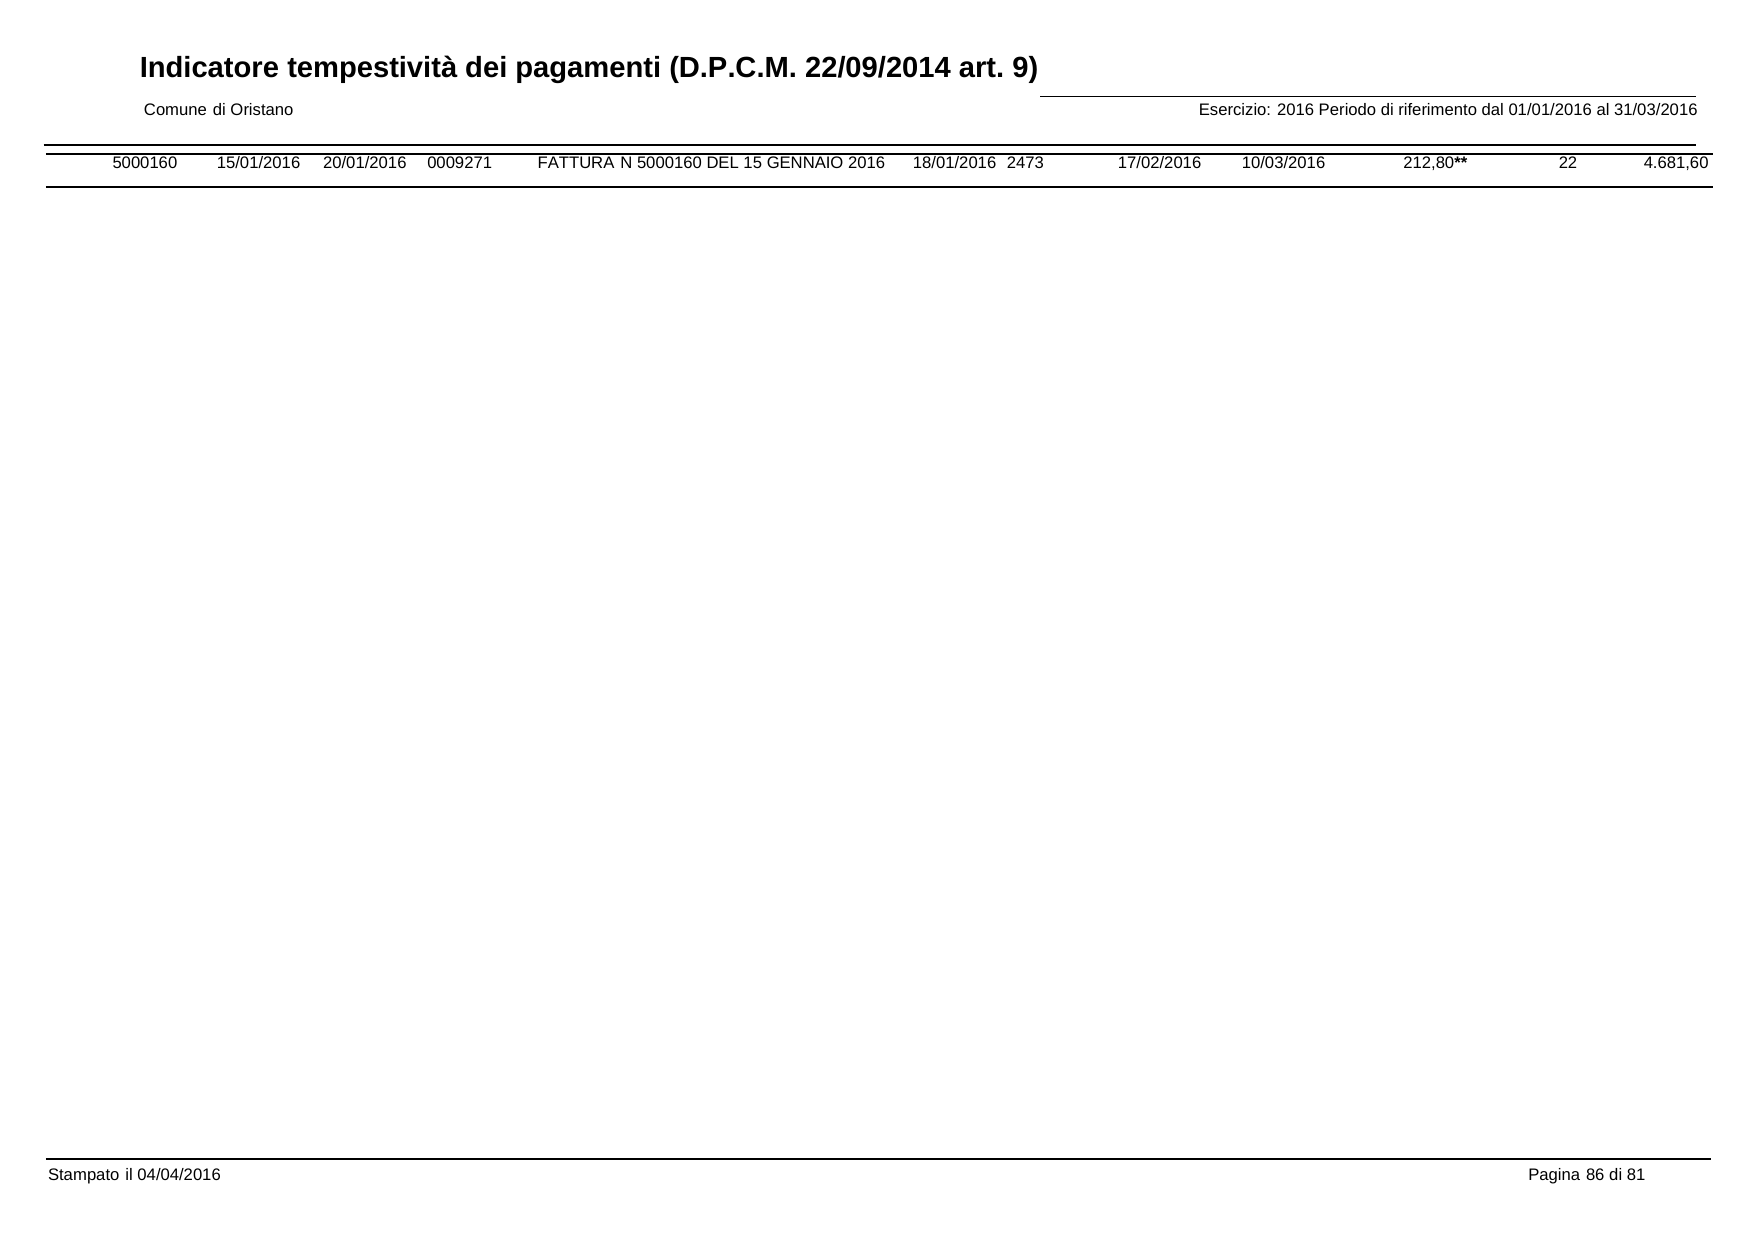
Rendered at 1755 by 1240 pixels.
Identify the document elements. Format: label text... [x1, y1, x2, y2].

table_cell 0009271 [417, 155, 515, 186]
table_cell 22 [1513, 155, 1606, 186]
table_cell 212,80** [1364, 155, 1513, 186]
table_cell FATTURA N 5000160 DEL 15 GENNAIO 2016 18/01/2016 2473 [515, 155, 1082, 186]
table_cell 4.681,60 [1606, 155, 1712, 186]
table_cell 5000160 [46, 155, 197, 186]
table_cell 20/01/2016 [311, 155, 417, 186]
table_cell 15/01/2016 [197, 155, 311, 186]
table_cell 10/03/2016 [1221, 155, 1364, 186]
table_cell 17/02/2016 [1082, 155, 1221, 186]
